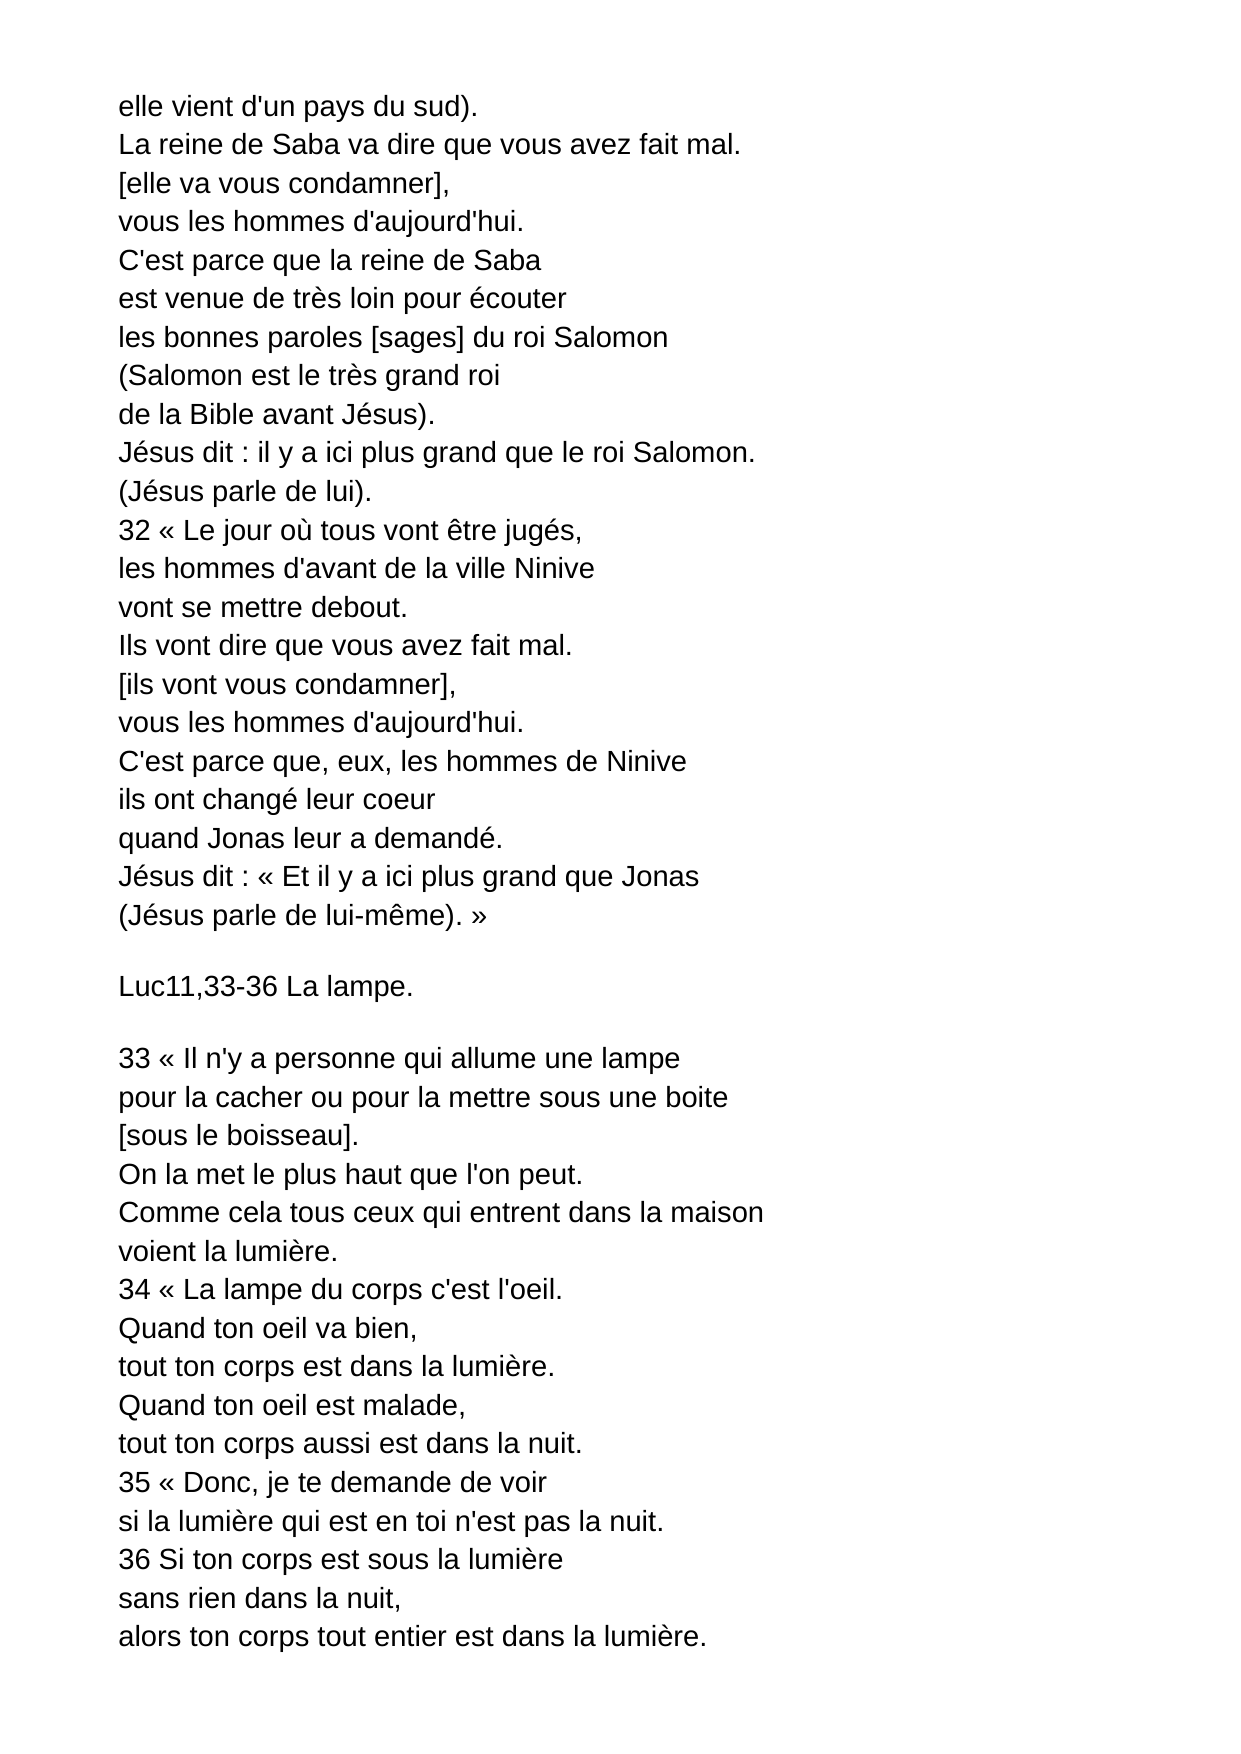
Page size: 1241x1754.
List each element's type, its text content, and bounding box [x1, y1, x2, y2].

text [sous le boisseau]. [118, 1118, 1122, 1152]
text tout ton corps aussi est dans la nuit. [118, 1426, 1122, 1460]
text Jésus dit : il y a ici plus grand que le roi Salomon. [118, 435, 1122, 469]
text les bonnes paroles [sages] du roi Salomon [118, 320, 1122, 353]
text Luc11,33-36 La lampe. [118, 969, 1122, 1003]
text (Salomon est le très grand roi [118, 358, 1122, 392]
text est venue de très loin pour écouter [118, 281, 1122, 315]
text La reine de Saba va dire que vous avez fait mal. [118, 127, 1122, 161]
text Ils vont dire que vous avez fait mal. [118, 628, 1122, 662]
text de la Bible avant Jésus). [118, 397, 1122, 430]
text 35 « Donc, je te demande de voir [118, 1465, 1122, 1498]
text C'est parce que, eux, les hommes de Ninive [118, 744, 1122, 777]
text Quand ton oeil va bien, [118, 1311, 1122, 1344]
text les hommes d'avant de la ville Ninive [118, 551, 1122, 584]
text [ils vont vous condamner], [118, 667, 1122, 700]
text 33 « Il n'y a personne qui allume une lampe [118, 1041, 1122, 1074]
text 34 « La lampe du corps c'est l'oeil. [118, 1272, 1122, 1306]
text vont se mettre debout. [118, 589, 1122, 623]
text 32 « Le jour où tous vont être jugés, [118, 512, 1122, 546]
text Quand ton oeil est malade, [118, 1388, 1122, 1421]
text (Jésus parle de lui-même). » [118, 898, 1122, 931]
text si la lumière qui est en toi n'est pas la nuit. [118, 1503, 1122, 1537]
text [elle va vous condamner], [118, 166, 1122, 199]
text C'est parce que la reine de Saba [118, 243, 1122, 276]
text quand Jonas leur a demandé. [118, 821, 1122, 854]
text elle vient d'un pays du sud). [118, 88, 1122, 122]
text Comme cela tous ceux qui entrent dans la maison [118, 1195, 1122, 1229]
text sans rien dans la nuit, [118, 1581, 1122, 1614]
text pour la cacher ou pour la mettre sous une boite [118, 1079, 1122, 1113]
text voient la lumière. [118, 1234, 1122, 1267]
text tout ton corps est dans la lumière. [118, 1349, 1122, 1383]
text On la met le plus haut que l'on peut. [118, 1157, 1122, 1190]
text vous les hommes d'aujourd'hui. [118, 705, 1122, 739]
text (Jésus parle de lui). [118, 474, 1122, 507]
text alors ton corps tout entier est dans la lumière. [118, 1619, 1122, 1653]
text Jésus dit : « Et il y a ici plus grand que Jonas [118, 859, 1122, 893]
text 36 Si ton corps est sous la lumière [118, 1542, 1122, 1576]
text ils ont changé leur coeur [118, 782, 1122, 816]
text vous les hommes d'aujourd'hui. [118, 204, 1122, 238]
